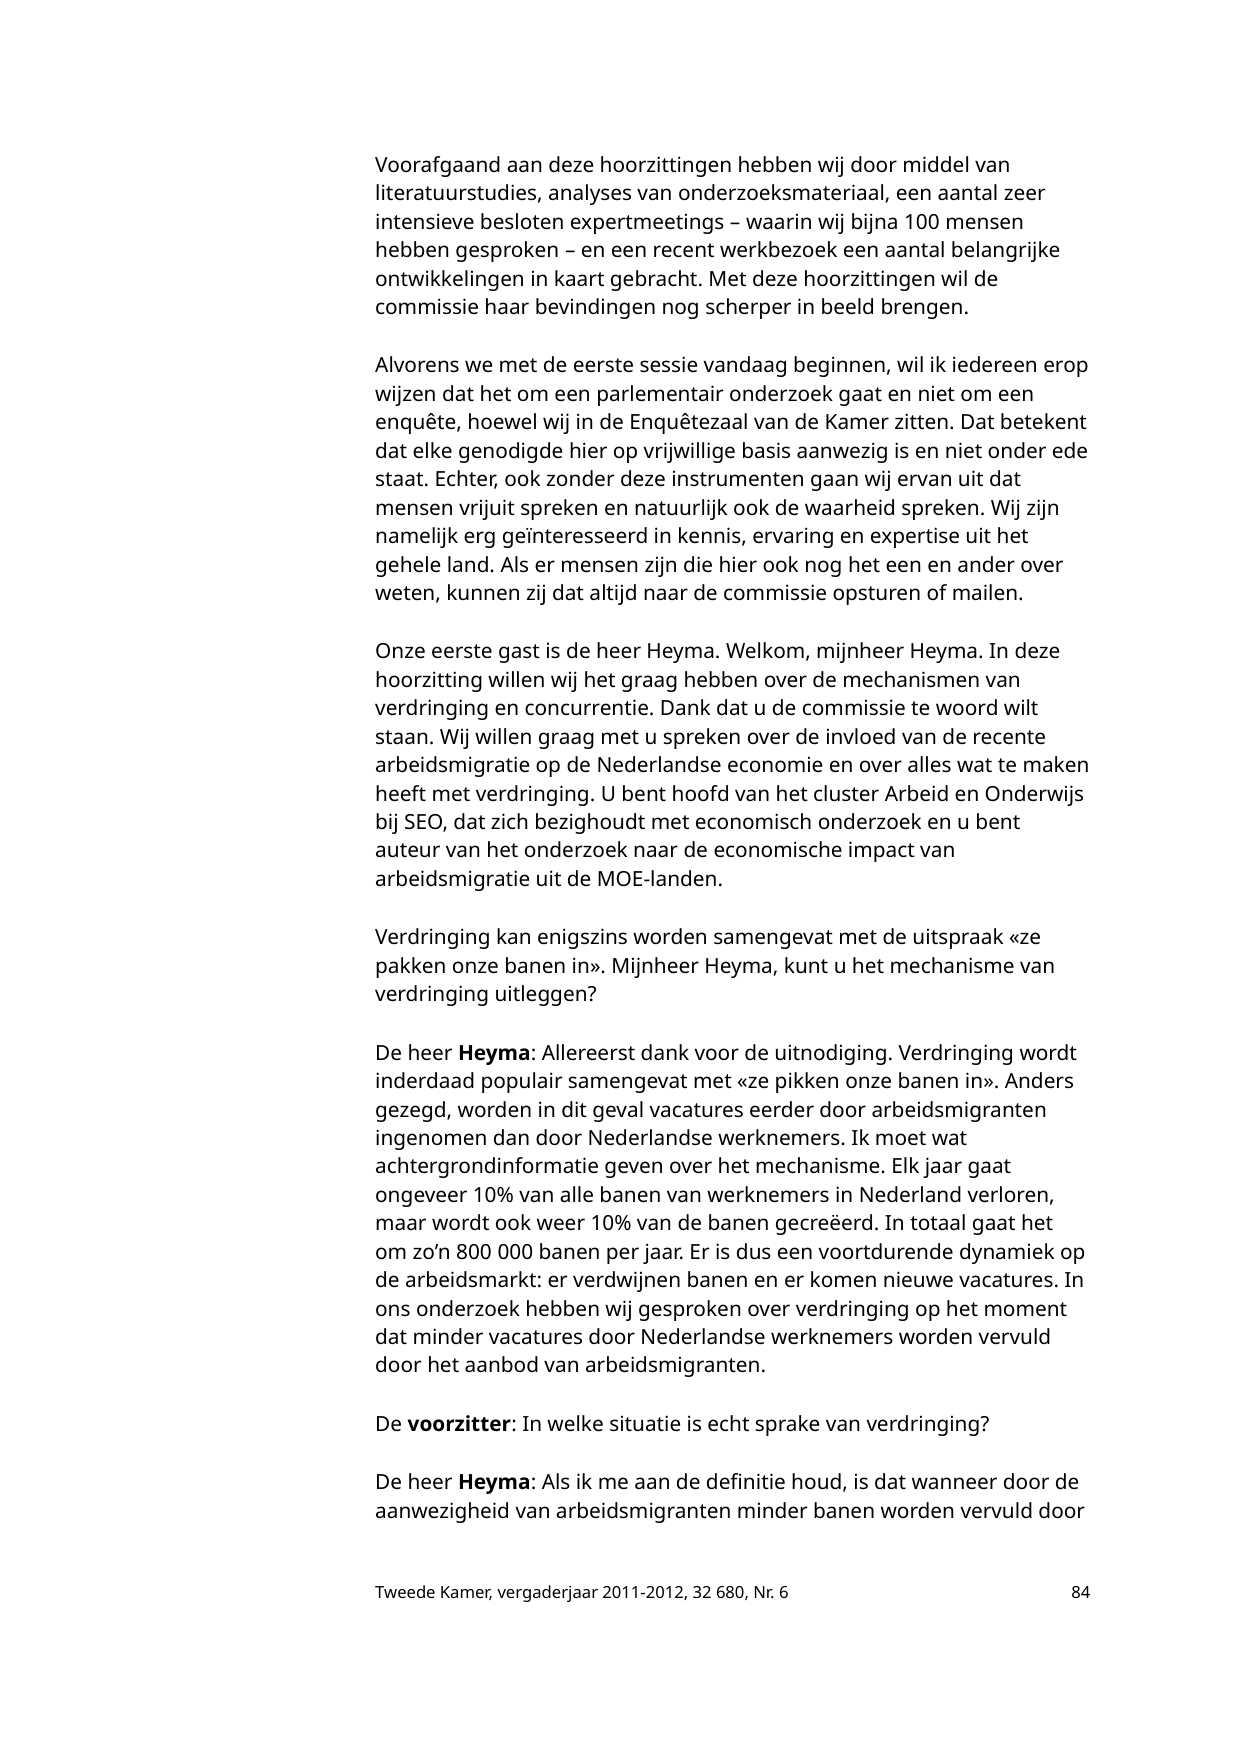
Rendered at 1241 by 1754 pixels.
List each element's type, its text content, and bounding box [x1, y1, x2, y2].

text De heer Heyma: Allereerst dank voor de uitnodiging. Verdringing wordt inderdaad populair samengevat met «ze pikken onze banen in». Anders gezegd, worden in dit geval vacatures eerder door arbeidsmigranten ingenomen dan door Nederlandse werknemers. Ik moet wat achtergrondinformatie geven over het mechanisme. Elk jaar gaat ongeveer 10% van alle banen van werknemers in Nederland verloren, maar wordt ook weer 10% van de banen gecreëerd. In totaal gaat het om zo’n 800 000 banen per jaar. Er is dus een voortdurende dynamiek op de arbeidsmarkt: er verdwijnen banen en er komen nieuwe vacatures. In ons onderzoek hebben wij gesproken over verdringing op het moment dat minder vacatures door Nederlandse werknemers worden vervuld door het aanbod van arbeidsmigranten. [375, 1038, 1090, 1379]
text Voorafgaand aan deze hoorzittingen hebben wij door middel van literatuurstudies, analyses van onderzoeksmateriaal, een aantal zeer intensieve besloten expertmeetings – waarin wij bijna 100 mensen hebben gesproken – en een recent werkbezoek een aantal belangrijke ontwikkelingen in kaart gebracht. Met deze hoorzittingen wil de commissie haar bevindingen nog scherper in beeld brengen. [375, 150, 1090, 321]
text De heer Heyma: Als ik me aan de definitie houd, is dat wanneer door de aanwezigheid van arbeidsmigranten minder banen worden vervuld door [375, 1467, 1090, 1524]
text Verdringing kan enigszins worden samengevat met de uitspraak «ze pakken onze banen in». Mijnheer Heyma, kunt u het mechanisme van verdringing uitleggen? [375, 922, 1090, 1008]
text De voorzitter: In welke situatie is echt sprake van verdringing? [375, 1409, 1090, 1437]
text Alvorens we met de eerste sessie vandaag beginnen, wil ik iedereen erop wijzen dat het om een parlementair onderzoek gaat en niet om een enquête, hoewel wij in de Enquêtezaal van de Kamer zitten. Dat betekent dat elke genodigde hier op vrijwillige basis aanwezig is en niet onder ede staat. Echter, ook zonder deze instrumenten gaan wij ervan uit dat mensen vrijuit spreken en natuurlijk ook de waarheid spreken. Wij zijn namelijk erg geïnteresseerd in kennis, ervaring en expertise uit het gehele land. Als er mensen zijn die hier ook nog het een en ander over weten, kunnen zij dat altijd naar de commissie opsturen of mailen. [375, 351, 1090, 607]
text Onze eerste gast is de heer Heyma. Welkom, mijnheer Heyma. In deze hoorzitting willen wij het graag hebben over de mechanismen van verdringing en concurrentie. Dank dat u de commissie te woord wilt staan. Wij willen graag met u spreken over de invloed van de recente arbeidsmigratie op de Nederlandse economie en over alles wat te maken heeft met verdringing. U bent hoofd van het cluster Arbeid en Onderwijs bij SEO, dat zich bezighoudt met economisch onderzoek en u bent auteur van het onderzoek naar de economische impact van arbeidsmigratie uit de MOE-landen. [375, 637, 1090, 892]
